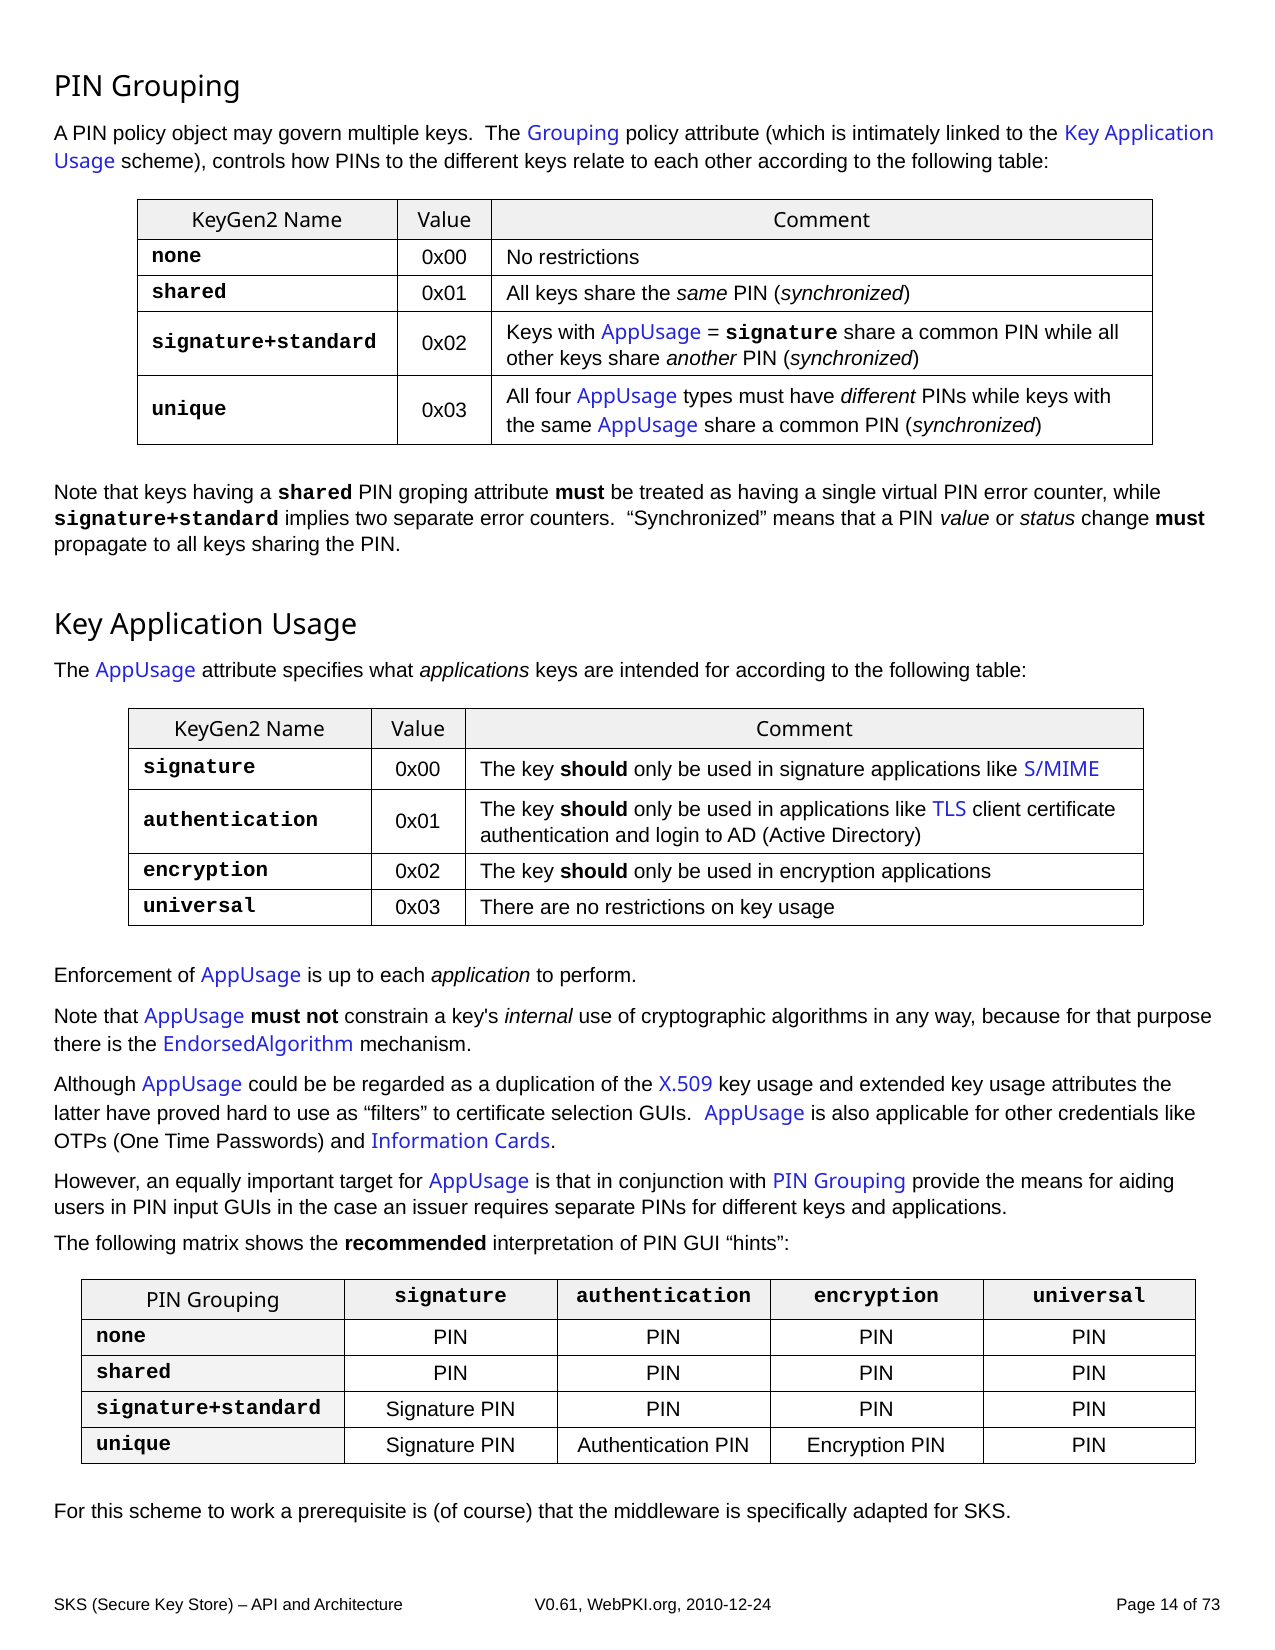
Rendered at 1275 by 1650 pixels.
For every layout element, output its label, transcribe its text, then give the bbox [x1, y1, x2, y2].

table_cell shared [82, 1356, 344, 1391]
table_cell none [82, 1320, 344, 1355]
table_cell Signature PIN [345, 1428, 557, 1463]
text However, an equally important target for AppUsage is that in conjunction with PIN Grouping provide the means for aiding users in PIN input GUIs in the case an issuer requires separate PINs for different keys and applications. [54, 1167, 1221, 1219]
table_cell 0x01 [372, 790, 465, 853]
table_cell PIN [984, 1320, 1195, 1355]
table_cell PIN [771, 1356, 983, 1391]
table_cell PIN [558, 1392, 770, 1427]
table_header Comment [492, 200, 1152, 239]
table_cell PIN [771, 1320, 983, 1355]
table_cell signature+standard [82, 1392, 344, 1427]
table_cell 0x03 [372, 890, 465, 925]
table_cell All four AppUsage types must have different PINs while keys with the same AppUsage share a common PIN (synchronized) [492, 376, 1152, 444]
table_cell The key should only be used in encryption applications [466, 854, 1143, 889]
table_cell encryption [129, 854, 371, 889]
text For this scheme to work a prerequisite is (of course) that the middleware is specifically adapted for SKS. [54, 1499, 1221, 1523]
table_cell All keys share the same PIN (synchronized) [492, 276, 1152, 311]
table_cell signature [129, 749, 371, 788]
table_cell PIN [984, 1428, 1195, 1463]
subtitle PIN Grouping [54, 66, 1221, 105]
text Enforcement of AppUsage is up to each application to perform. [54, 961, 1221, 989]
table_header KeyGen2 Name [138, 200, 397, 239]
table_cell Signature PIN [345, 1392, 557, 1427]
table_cell Encryption PIN [771, 1428, 983, 1463]
table_cell The key should only be used in signature applications like S/MIME [466, 749, 1143, 788]
table_cell No restrictions [492, 240, 1152, 275]
table_cell 0x00 [372, 749, 465, 788]
table_header KeyGen2 Name [129, 709, 371, 748]
table_cell authentication [129, 790, 371, 853]
table_header Value [372, 709, 465, 748]
table_cell unique [138, 376, 397, 444]
table_cell PIN [558, 1320, 770, 1355]
table_cell Keys with AppUsage = signature share a common PIN while all other keys share another PIN (synchronized) [492, 312, 1152, 375]
table_cell PIN [984, 1392, 1195, 1427]
table_header universal [984, 1280, 1195, 1319]
table_header authentication [558, 1280, 770, 1319]
table_header encryption [771, 1280, 983, 1319]
table_header PIN Grouping [82, 1280, 344, 1319]
table_cell PIN [345, 1320, 557, 1355]
table_cell PIN [984, 1356, 1195, 1391]
text The AppUsage attribute specifies what applications keys are intended for according to the following table: [54, 655, 1221, 708]
text Note that keys having a shared PIN groping attribute must be treated as having a single virtual PIN error counter, while signature+standard implies two separate error counters. “Synchronized” means that a PIN value or status change must propagate to all keys sharing the PIN. [54, 480, 1221, 556]
table_header signature [345, 1280, 557, 1319]
table_cell signature+standard [138, 312, 397, 375]
table_cell There are no restrictions on key usage [466, 890, 1143, 925]
table_cell 0x03 [398, 376, 491, 444]
table_cell none [138, 240, 397, 275]
table_cell PIN [771, 1392, 983, 1427]
table_cell 0x00 [398, 240, 491, 275]
table_cell The key should only be used in applications like TLS client certificate authentication and login to AD (Active Directory) [466, 790, 1143, 853]
text Although AppUsage could be be regarded as a duplication of the X.509 key usage and extended key usage attributes the latter have proved hard to use as “filters” to certificate selection GUIs. AppUsage is also applicable for other credentials like OTPs (One Time Passwords) and Information Cards. [54, 1069, 1221, 1155]
table_cell 0x01 [398, 276, 491, 311]
table_cell PIN [345, 1356, 557, 1391]
text The following matrix shows the recommended interpretation of PIN GUI “hints”: [54, 1231, 1221, 1255]
table_cell 0x02 [372, 854, 465, 889]
table_cell universal [129, 890, 371, 925]
table_cell PIN [558, 1356, 770, 1391]
table_cell unique [82, 1428, 344, 1463]
subtitle Key Application Usage [54, 603, 1221, 643]
table_cell Authentication PIN [558, 1428, 770, 1463]
table_header Comment [466, 709, 1143, 748]
text A PIN policy object may govern multiple keys. The Grouping policy attribute (which is intimately linked to the Key Application Usage scheme), controls how PINs to the different keys relate to each other according to the following table: [54, 118, 1221, 199]
table_header Value [398, 200, 491, 239]
text Note that AppUsage must not constrain a key's internal use of cryptographic algorithms in any way, because for that purpose there is the EndorsedAlgorithm mechanism. [54, 1001, 1221, 1058]
table_cell 0x02 [398, 312, 491, 375]
table_cell shared [138, 276, 397, 311]
